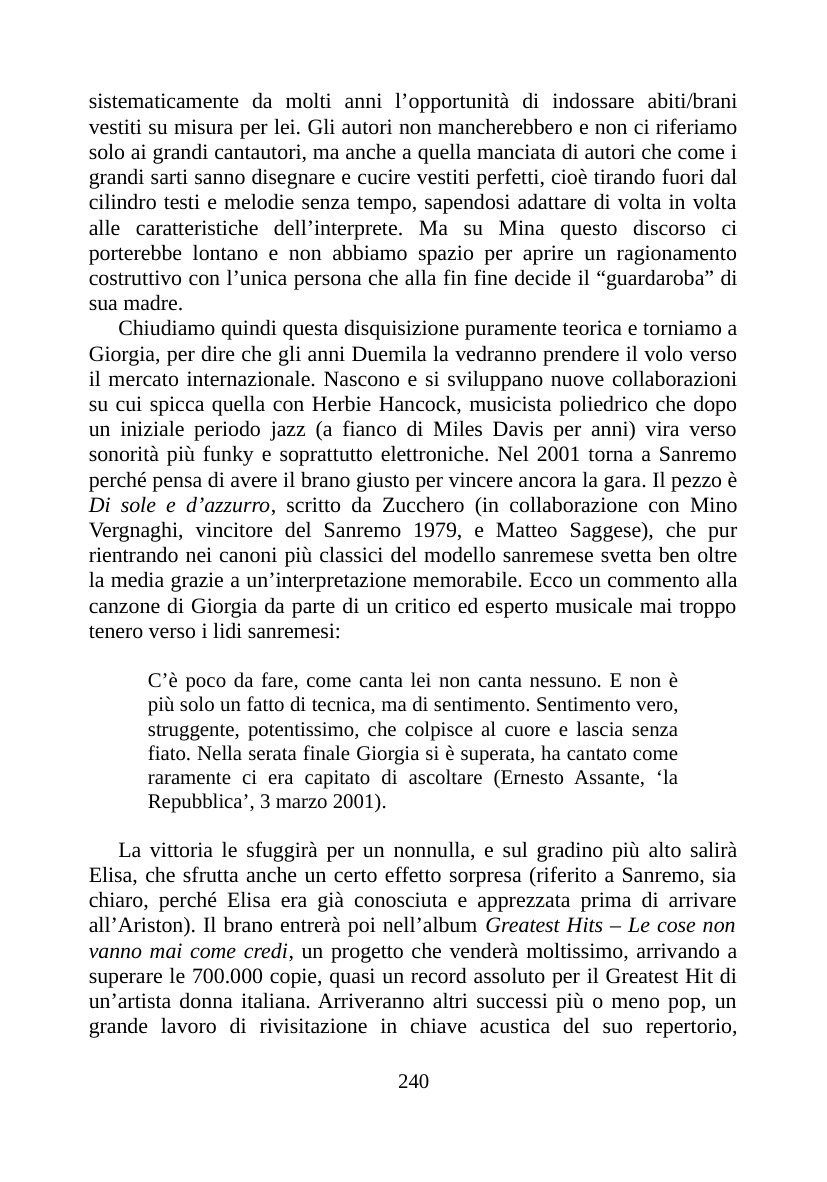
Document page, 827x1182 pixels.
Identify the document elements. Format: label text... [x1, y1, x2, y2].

text La vittoria le sfuggirà per un nonnulla, e sul gradino più alto salirà Elisa, che sfrutta anche un certo effetto sorpresa (riferito a Sanremo, sia chiaro, perché Elisa era già conosciuta e apprezzata prima di arrivare all’Ariston). Il brano entrerà poi nell’album Greatest Hits – Le cose non vanno mai come credi, un progetto che venderà moltissimo, arrivando a superare le 700.000 copie, quasi un record assoluto per il Greatest Hit di un’artista donna italiana. Arriveranno altri successi più o meno pop, un grande lavoro di rivisitazione in chiave acustica del suo repertorio, [88, 837, 738, 1038]
text C’è poco da fare, come canta lei non canta nessuno. E non è più solo un fatto di tecnica, ma di sentimento. Sentimento vero, struggente, potentissimo, che colpisce al cuore e lascia senza fiato. Nella serata finale Giorgia si è superata, ha cantato come raramente ci era capitato di ascoltare (Ernesto Assante, ‘la Repubblica’, 3 marzo 2001). [148, 668, 679, 813]
text Chiudiamo quindi questa disquisizione puramente teorica e torniamo a Giorgia, per dire che gli anni Duemila la vedranno prendere il volo verso il mercato internazionale. Nascono e si sviluppano nuove collaborazioni su cui spicca quella con Herbie Hancock, musicista poliedrico che dopo un iniziale periodo jazz (a fianco di Miles Davis per anni) vira verso sonorità più funky e soprattutto elettroniche. Nel 2001 torna a Sanremo perché pensa di avere il brano giusto per vincere ancora la gara. Il pezzo è Di sole e d’azzurro, scritto da Zucchero (in collaborazione con Mino Vergnaghi, vincitore del Sanremo 1979, e Matteo Saggese), che pur rientrando nei canoni più classici del modello sanremese svetta ben oltre la media grazie a un’interpretazione memorabile. Ecco un commento alla canzone di Giorgia da parte di un critico ed esperto musicale mai troppo tenero verso i lidi sanremesi: [88, 315, 738, 643]
text sistematicamente da molti anni l’opportunità di indossare abiti/brani vestiti su misura per lei. Gli autori non mancherebbero e non ci riferiamo solo ai grandi cantautori, ma anche a quella manciata di autori che come i grandi sarti sanno disegnare e cucire vestiti perfetti, cioè tirando fuori dal cilindro testi e melodie senza tempo, sapendosi adattare di volta in volta alle caratteristiche dell’interprete. Ma su Mina questo discorso ci porterebbe lontano e non abbiamo spazio per aprire un ragionamento costruttivo con l’unica persona che alla fin fine decide il “guardaroba” di sua madre. [88, 88, 738, 315]
